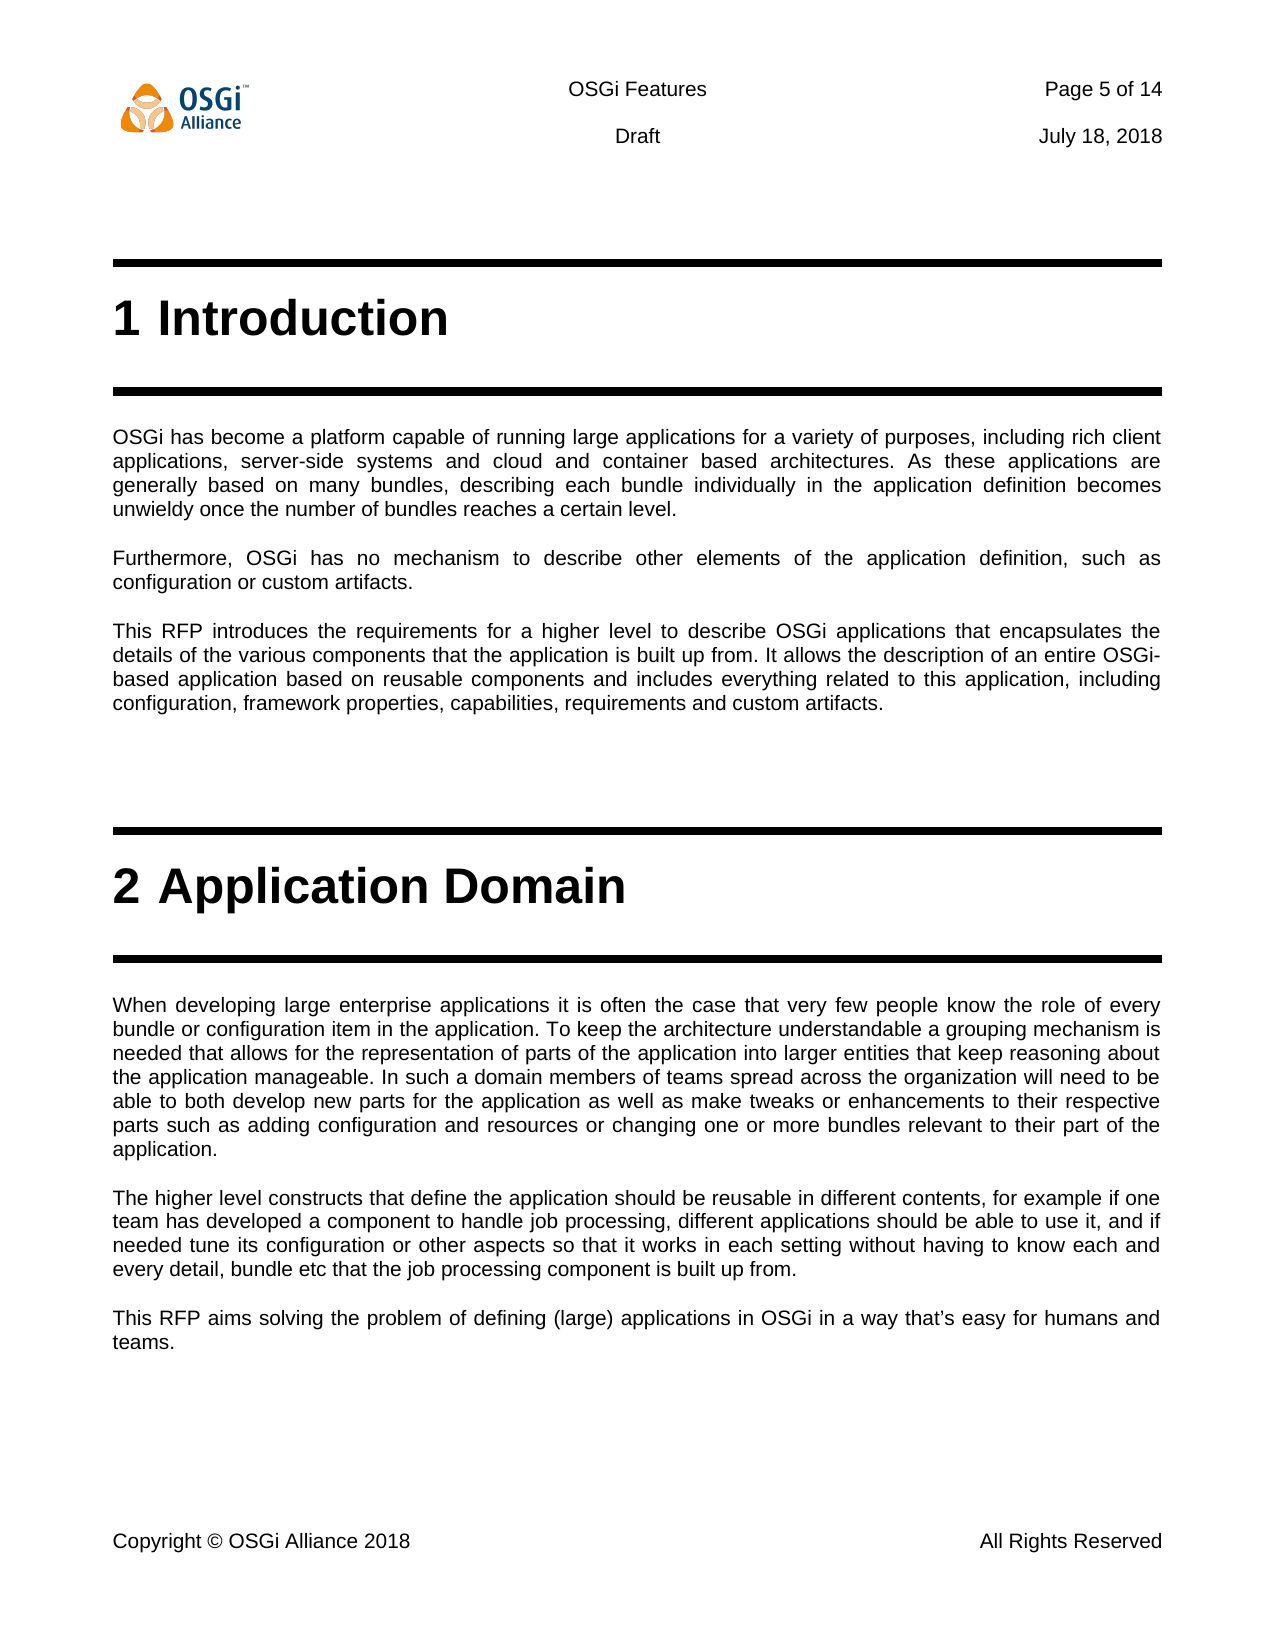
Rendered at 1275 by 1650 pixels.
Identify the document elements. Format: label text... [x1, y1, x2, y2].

text OSGi has become a platform capable of running large applications for a variety of purposes, including rich client applications, server-side systems and cloud and container based architectures. As these applications are generally based on many bundles, describing each bundle individually in the application definition becomes unwieldy once the number of bundles reaches a certain level. [112, 425, 1162, 521]
text Furthermore, OSGi has no mechanism to describe other elements of the application definition, such as configuration or custom artifacts. [112, 546, 1162, 593]
text When developing large enterprise applications it is often the case that very few people know the role of every bundle or configuration item in the application. To keep the architecture understandable a grouping mechanism is needed that allows for the representation of parts of the application into larger entities that keep reasoning about the application manageable. In such a domain members of teams spread across the organization will need to be able to both develop new parts for the application as well as make tweaks or enhancements to their respective parts such as adding configuration and resources or changing one or more bundles relevant to their part of the application. [112, 993, 1162, 1160]
subtitle Introduction [112, 260, 1162, 396]
picture [113, 76, 257, 140]
text This RFP aims solving the problem of defining (large) applications in OSGi in a way that’s easy for humans and teams. [112, 1306, 1162, 1354]
text This RFP introduces the requirements for a higher level to describe OSGi applications that encapsulates the details of the various components that the application is built up from. It allows the description of an entire OSGi-based application based on reusable components and includes everything related to this application, including configuration, framework properties, capabilities, requirements and custom artifacts. [112, 618, 1162, 714]
text The higher level constructs that define the application should be reusable in different contents, for example if one team has developed a component to handle job processing, different applications should be able to use it, and if needed tune its configuration or other aspects so that it works in each setting without having to know each and every detail, bundle etc that the job processing component is built up from. [112, 1185, 1162, 1281]
subtitle Application Domain [112, 828, 1162, 963]
